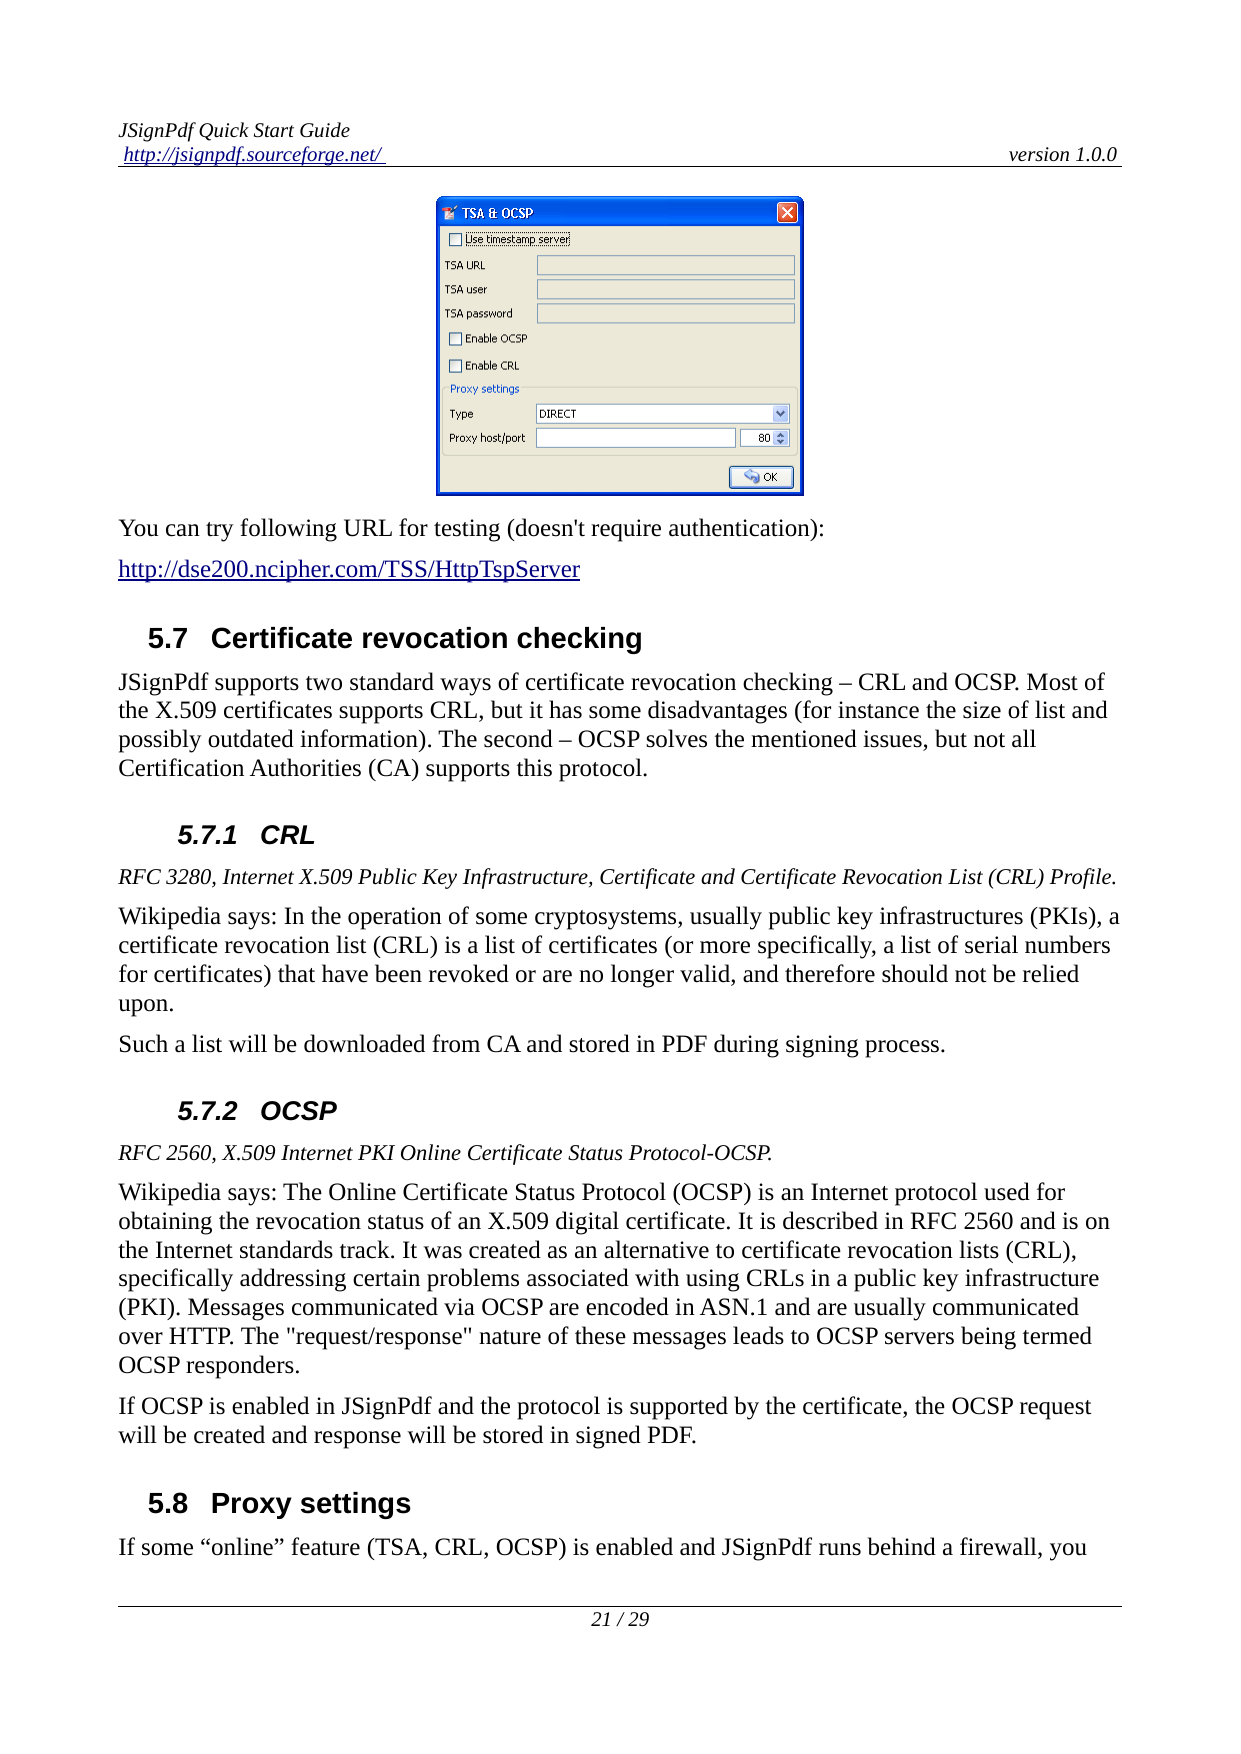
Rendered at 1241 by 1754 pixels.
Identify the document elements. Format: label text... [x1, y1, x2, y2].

subtitle Certificate revocation checking [148, 621, 1116, 654]
subtitle OCSP [177, 1095, 1122, 1126]
subtitle CRL [177, 819, 1122, 851]
text If some “online” feature (TSA, CRL, OCSP) is enabled and JSignPdf runs behind a firewall, you [118, 1532, 1122, 1561]
text RFC 2560, X.509 Internet PKI Online Certificate Status Protocol-OCSP. [118, 1139, 1122, 1165]
subtitle Proxy settings [148, 1486, 1116, 1519]
text http://dse200.ncipher.com/TSS/HttpTspServer [118, 554, 1122, 583]
text RFC 3280, Internet X.509 Public Key Infrastructure, Certificate and Certificate Revocation List (CRL) Profile. [118, 863, 1122, 889]
text Such a list will be downloaded from CA and stored in PDF during signing process. [118, 1029, 1122, 1058]
text JSignPdf supports two standard ways of certificate revocation checking – CRL and OCSP. Most of the X.509 certificates supports CRL, but it has some disadvantages (for instance the size of list and possibly outdated information). The second – OCSP solves the mentioned issues, but not all Certification Authorities (CA) supports this protocol. [118, 667, 1122, 782]
text You can try following URL for testing (doesn't require authentication): [118, 496, 1122, 542]
text Wikipedia says: In the operation of some cryptosystems, usually public key infrastructures (PKIs), a certificate revocation list (CRL) is a list of certificates (or more specifically, a list of serial numbers for certificates) that have been revoked or are no longer valid, and therefore should not be relied upon. [118, 901, 1122, 1016]
picture [436, 196, 804, 496]
text Wikipedia says: The Online Certificate Status Protocol (OCSP) is an Internet protocol used for obtaining the revocation status of an X.509 digital certificate. It is described in RFC 2560 and is on the Internet standards track. It was created as an alternative to certificate revocation lists (CRL), specifically addressing certain problems associated with using CRLs in a public key infrastructure (PKI). Messages communicated via OCSP are encoded in ASN.1 and are usually communicated over HTTP. The "request/response" nature of these messages leads to OCSP servers being termed OCSP responders. [118, 1177, 1122, 1378]
text If OCSP is enabled in JSignPdf and the protocol is supported by the certificate, the OCSP request will be created and response will be stored in signed PDF. [118, 1391, 1122, 1448]
